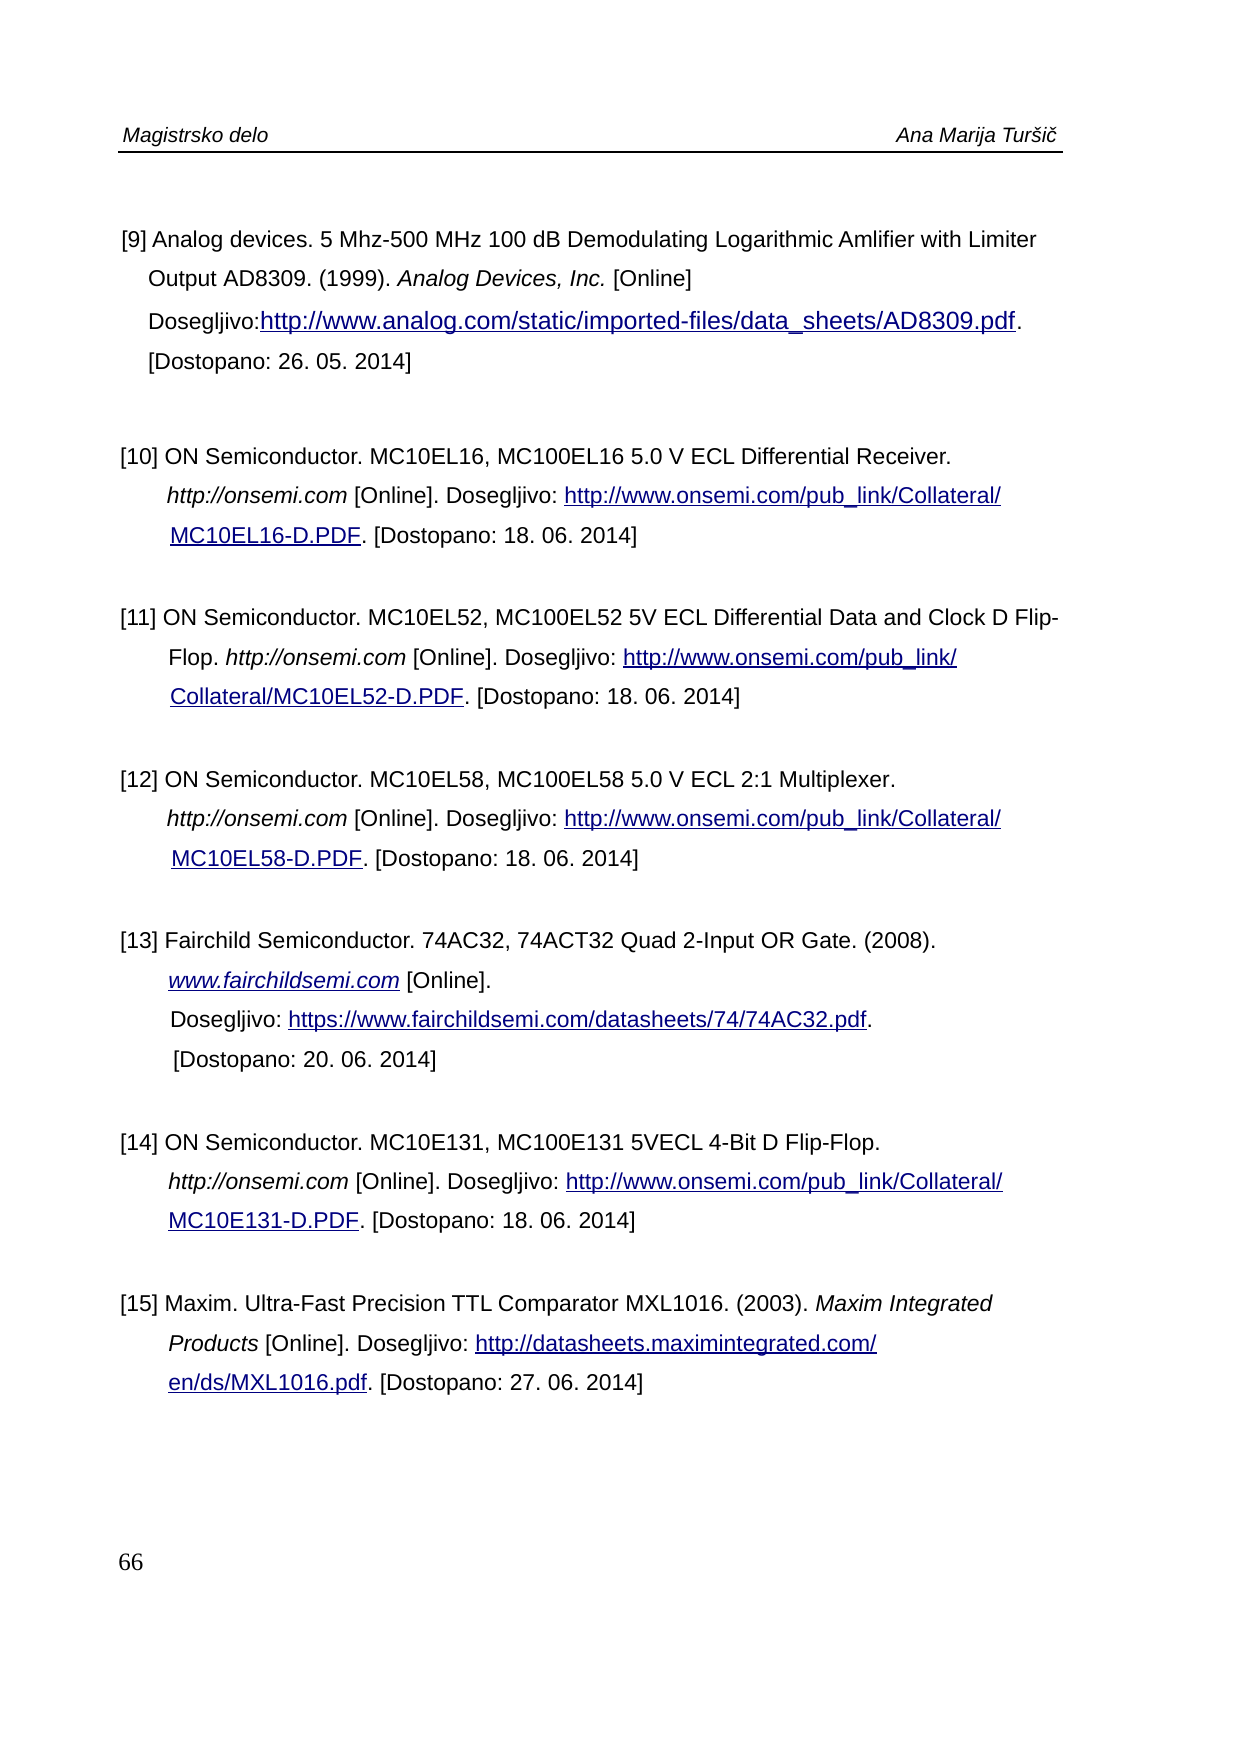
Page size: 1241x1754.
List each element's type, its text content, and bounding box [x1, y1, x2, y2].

text [12] ON Semiconductor. MC10EL58, MC100EL58 5.0 V ECL 2:1 Multiplexer. http://onsemi.com [Online]. Dosegljivo: http://www.onsemi.com/pub_link/Collateral/ [120, 766, 1063, 832]
text MC10EL16-D.PDF. [Dostopano: 18. 06. 2014] [170, 522, 1063, 548]
text [10] ON Semiconductor. MC10EL16, MC100EL16 5.0 V ECL Differential Receiver. http://onsemi.com [Online]. Dosegljivo: http://www.onsemi.com/pub_link/Collateral/ [120, 443, 1063, 508]
text Collateral/MC10EL52-D.PDF. [Dostopano: 18. 06. 2014] [170, 683, 1063, 709]
text MC10EL58-D.PDF. [Dostopano: 18. 06. 2014] [170, 845, 1063, 871]
text MC10E131-D.PDF. [Dostopano: 18. 06. 2014] [168, 1207, 1063, 1234]
text [9] Analog devices. 5 Mhz-500 MHz 100 dB Demodulating Logarithmic Amlifier with Limiter Output AD8309. (1999). Analog Devices, Inc. [Online] Dosegljivo:http://www.analog.com/static/imported-files/data_sheets/AD8309.pdf. [Dostopano: 26. 05. 2014] [121, 226, 1063, 374]
text [15] Maxim. Ultra-Fast Precision TTL Comparator MXL1016. (2003). Maxim Integrated Products [Online]. Dosegljivo: http://datasheets.maximintegrated.com/ [120, 1290, 1063, 1356]
text en/ds/MXL1016.pdf. [Dostopano: 27. 06. 2014] [168, 1369, 1063, 1395]
text [Dostopano: 20. 06. 2014] [173, 1046, 1063, 1072]
text Dosegljivo: https://www.fairchildsemi.com/datasheets/74/74AC32.pdf. [170, 1006, 1063, 1033]
text [11] ON Semiconductor. MC10EL52, MC100EL52 5V ECL Differential Data and Clock D Flip‐Flop. http://onsemi.com [Online]. Dosegljivo: http://www.onsemi.com/pub_link/ [120, 604, 1063, 670]
text [14] ON Semiconductor. MC10E131, MC100E131 5VECL 4-Bit D Flip-Flop. http://onsemi.com [Online]. Dosegljivo: http://www.onsemi.com/pub_link/Collateral/ [120, 1128, 1063, 1194]
text [13] Fairchild Semiconductor. 74AC32, 74ACT32 Quad 2-Input OR Gate. (2008). www.fairchildsemi.com [Online]. [120, 927, 1063, 993]
